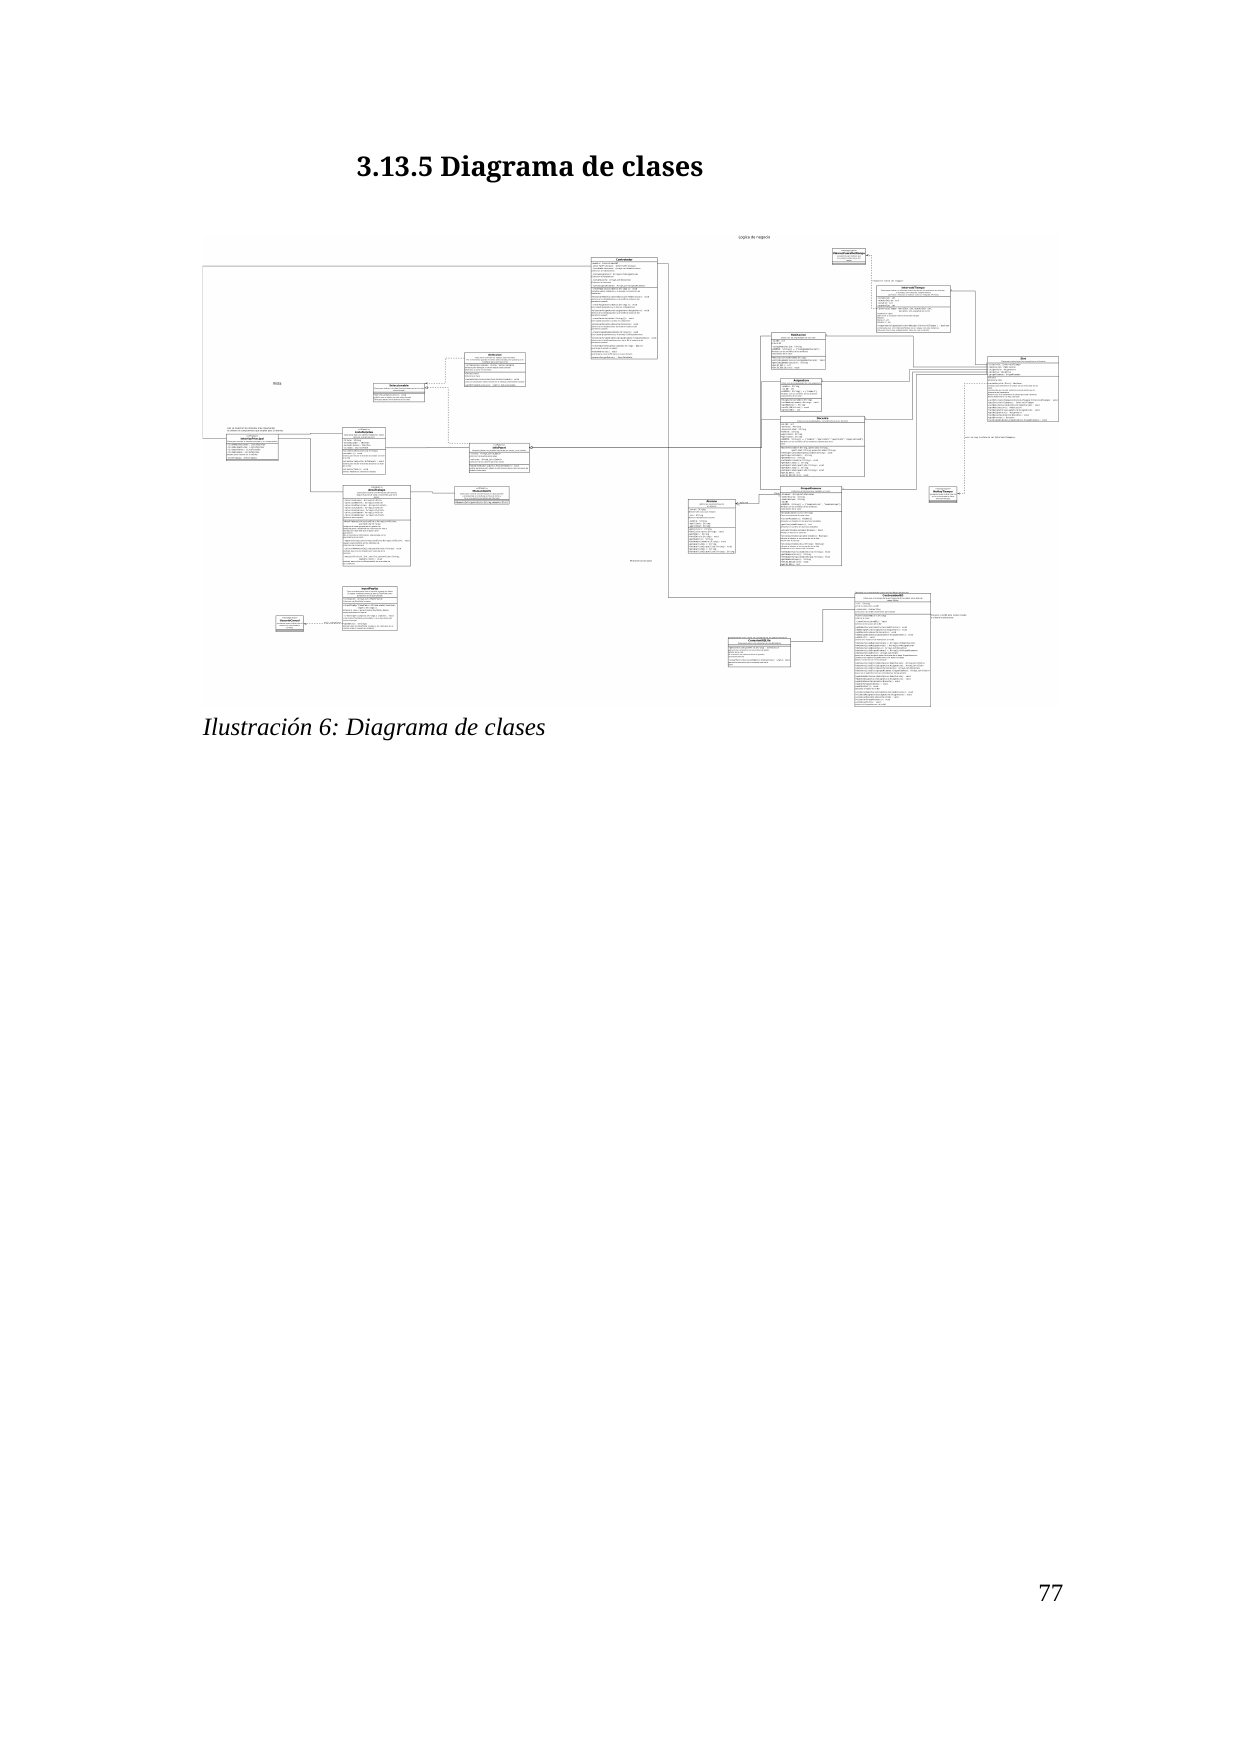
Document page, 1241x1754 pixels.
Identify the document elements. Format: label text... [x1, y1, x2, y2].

picture [202, 235, 1059, 707]
text Ilustración 6: Diagrama de clases [203, 710, 1067, 741]
text 3.13.5 Diagrama de clases [207, 148, 1063, 184]
